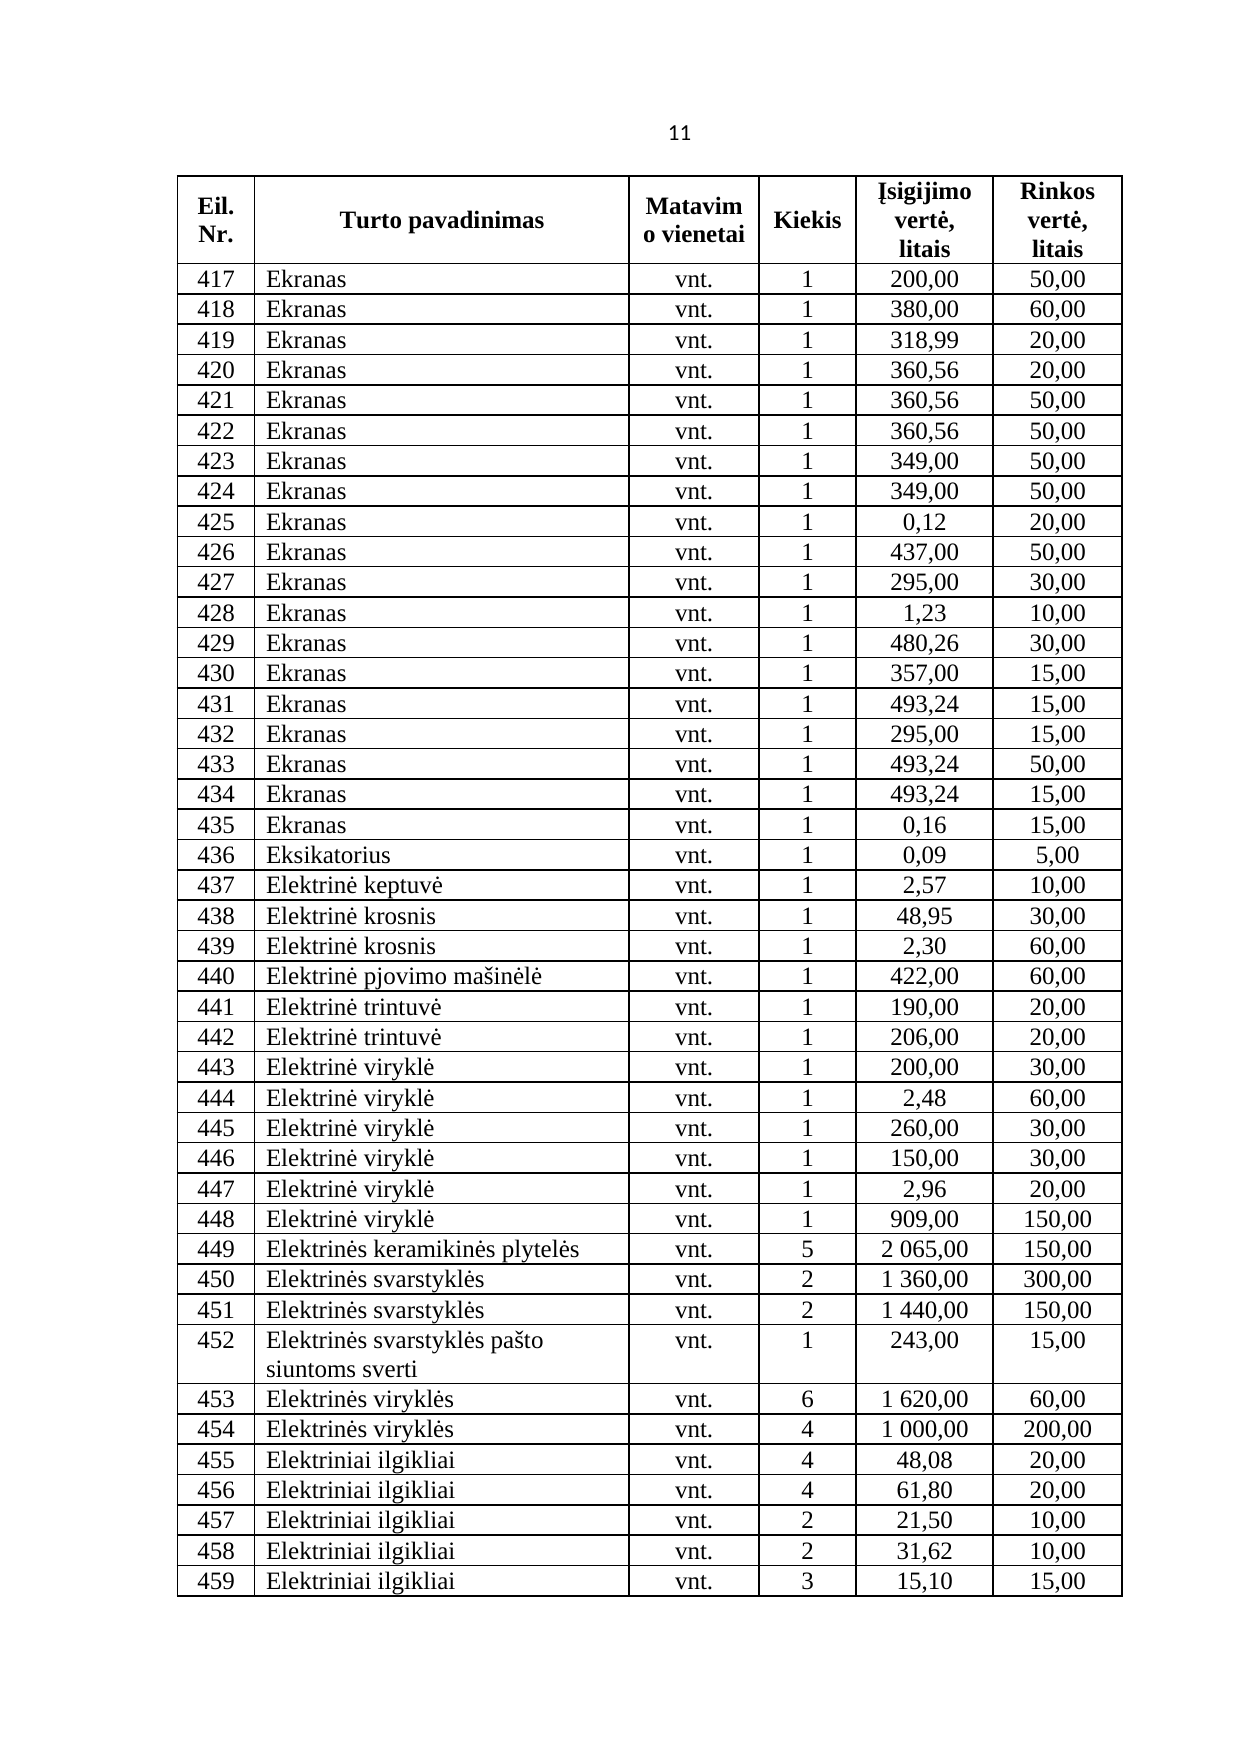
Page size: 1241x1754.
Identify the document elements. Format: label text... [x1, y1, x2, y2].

table_cell 431 [178, 689, 254, 717]
table_cell 444 [178, 1083, 254, 1111]
table_cell 200,00 [857, 264, 992, 293]
table_cell vnt. [630, 1204, 758, 1233]
table_cell 1 [760, 446, 855, 475]
table_cell 60,00 [994, 1384, 1121, 1413]
table_cell 20,00 [994, 992, 1121, 1021]
table_cell 422 [178, 416, 254, 444]
table_header Kiekis [760, 177, 855, 263]
table_cell 436 [178, 840, 254, 869]
table_cell Elektrinė keptuvė [255, 871, 628, 899]
table_cell 30,00 [994, 901, 1121, 929]
table_cell 417 [178, 264, 254, 293]
table_cell 150,00 [994, 1234, 1121, 1263]
table_cell 60,00 [994, 295, 1121, 323]
table_cell 449 [178, 1234, 254, 1263]
table_cell vnt. [630, 264, 758, 293]
table_cell vnt. [630, 810, 758, 839]
table_cell 60,00 [994, 1083, 1121, 1111]
table_cell vnt. [630, 416, 758, 444]
table_cell Elektrinė pjovimo mašinėlė [255, 962, 628, 990]
table_cell Elektrinės keramikinės plytelės [255, 1234, 628, 1263]
table_cell Ekranas [255, 386, 628, 414]
table_cell 30,00 [994, 1143, 1121, 1172]
table_cell vnt. [630, 931, 758, 960]
table_cell vnt. [630, 446, 758, 475]
table_cell 428 [178, 598, 254, 626]
table_cell 10,00 [994, 598, 1121, 626]
table_cell 15,00 [994, 689, 1121, 717]
table_header Rinkos vertė, litais [994, 177, 1121, 263]
table_cell 1 [760, 992, 855, 1021]
table_cell 421 [178, 386, 254, 414]
table_cell 1 [760, 628, 855, 657]
table_cell vnt. [630, 749, 758, 778]
table_cell 2,57 [857, 871, 992, 899]
table_cell 2,30 [857, 931, 992, 960]
table_cell 15,00 [994, 810, 1121, 839]
table_cell 1 [760, 325, 855, 354]
table_cell 454 [178, 1415, 254, 1443]
table_cell vnt. [630, 1143, 758, 1172]
table_cell Elektrinė viryklė [255, 1113, 628, 1142]
table_cell 1 [760, 1204, 855, 1233]
table_cell 1 [760, 416, 855, 444]
table_cell 15,00 [994, 658, 1121, 687]
table_cell 15,00 [994, 1325, 1121, 1383]
table_cell 430 [178, 658, 254, 687]
table_cell 441 [178, 992, 254, 1021]
table_cell vnt. [630, 1506, 758, 1534]
table_cell 2,96 [857, 1174, 992, 1202]
table_cell 427 [178, 567, 254, 596]
table_cell 150,00 [994, 1204, 1121, 1233]
table_cell 349,00 [857, 446, 992, 475]
table_cell vnt. [630, 567, 758, 596]
table_cell 493,24 [857, 689, 992, 717]
table_cell vnt. [630, 780, 758, 808]
table_cell 20,00 [994, 1475, 1121, 1504]
table_header Eil. Nr. [178, 177, 254, 263]
table_cell 150,00 [994, 1295, 1121, 1324]
table_cell 1 [760, 264, 855, 293]
table_cell 50,00 [994, 386, 1121, 414]
table_cell 1 [760, 477, 855, 505]
table_cell 357,00 [857, 658, 992, 687]
table_cell 2 [760, 1506, 855, 1534]
table_cell 450 [178, 1265, 254, 1293]
table_cell 30,00 [994, 1113, 1121, 1142]
table_cell vnt. [630, 1234, 758, 1263]
table_cell 455 [178, 1445, 254, 1474]
table_cell Elektrinės viryklės [255, 1415, 628, 1443]
table_cell 2 [760, 1265, 855, 1293]
table_cell 434 [178, 780, 254, 808]
table_cell 360,56 [857, 355, 992, 384]
table_cell 300,00 [994, 1265, 1121, 1293]
table_cell 433 [178, 749, 254, 778]
table_cell 30,00 [994, 628, 1121, 657]
table_cell Elektriniai ilgikliai [255, 1566, 628, 1595]
table_cell 3 [760, 1566, 855, 1595]
table_cell vnt. [630, 992, 758, 1021]
table_cell 295,00 [857, 719, 992, 748]
table_cell 1 [760, 295, 855, 323]
table_cell 380,00 [857, 295, 992, 323]
table_cell 447 [178, 1174, 254, 1202]
table_cell 360,56 [857, 416, 992, 444]
table_cell 10,00 [994, 871, 1121, 899]
table_cell Elektrinės svarstyklės pašto siuntoms sverti [255, 1325, 628, 1383]
table_cell 10,00 [994, 1506, 1121, 1534]
table_cell vnt. [630, 1536, 758, 1564]
table_cell 30,00 [994, 1052, 1121, 1081]
table_cell 1 440,00 [857, 1295, 992, 1324]
table_cell 456 [178, 1475, 254, 1504]
table_cell 437 [178, 871, 254, 899]
table_cell 1 [760, 567, 855, 596]
table_cell vnt. [630, 1295, 758, 1324]
table_cell Elektrinė krosnis [255, 901, 628, 929]
table_cell 1,23 [857, 598, 992, 626]
table_cell 1 [760, 931, 855, 960]
table_cell Elektrinė viryklė [255, 1083, 628, 1111]
table_cell Ekranas [255, 780, 628, 808]
table_cell vnt. [630, 1052, 758, 1081]
table_cell 1 [760, 810, 855, 839]
table_cell 15,00 [994, 719, 1121, 748]
table_cell Elektriniai ilgikliai [255, 1475, 628, 1504]
table_cell 424 [178, 477, 254, 505]
table_cell 20,00 [994, 1174, 1121, 1202]
table_cell 446 [178, 1143, 254, 1172]
table_cell Ekranas [255, 295, 628, 323]
table_cell 260,00 [857, 1113, 992, 1142]
table_cell vnt. [630, 325, 758, 354]
table_cell vnt. [630, 1384, 758, 1413]
table_cell vnt. [630, 628, 758, 657]
table_cell Ekranas [255, 264, 628, 293]
table_cell 15,00 [994, 780, 1121, 808]
table_cell 420 [178, 355, 254, 384]
table_cell Elektriniai ilgikliai [255, 1445, 628, 1474]
table_cell 440 [178, 962, 254, 990]
table_cell 1 [760, 1113, 855, 1142]
table_cell vnt. [630, 689, 758, 717]
table_cell 1 620,00 [857, 1384, 992, 1413]
table_cell 318,99 [857, 325, 992, 354]
table_cell 445 [178, 1113, 254, 1142]
table_cell 4 [760, 1475, 855, 1504]
table_cell 31,62 [857, 1536, 992, 1564]
table_cell 200,00 [857, 1052, 992, 1081]
table_cell 21,50 [857, 1506, 992, 1534]
table_cell 442 [178, 1022, 254, 1051]
table_cell 150,00 [857, 1143, 992, 1172]
table_cell 1 [760, 840, 855, 869]
table_cell 480,26 [857, 628, 992, 657]
table_cell vnt. [630, 962, 758, 990]
table_cell 419 [178, 325, 254, 354]
table_cell 425 [178, 507, 254, 536]
table_cell 909,00 [857, 1204, 992, 1233]
table_cell Ekranas [255, 689, 628, 717]
table_cell 453 [178, 1384, 254, 1413]
table_cell 458 [178, 1536, 254, 1564]
table_cell 5,00 [994, 840, 1121, 869]
table_cell vnt. [630, 1022, 758, 1051]
table_cell Elektrinė viryklė [255, 1204, 628, 1233]
table_cell 10,00 [994, 1536, 1121, 1564]
table_cell 5 [760, 1234, 855, 1263]
table_cell Ekranas [255, 477, 628, 505]
table_cell 423 [178, 446, 254, 475]
table_cell vnt. [630, 1113, 758, 1142]
table_cell 50,00 [994, 446, 1121, 475]
table_cell Ekranas [255, 416, 628, 444]
table_cell Ekranas [255, 355, 628, 384]
table_cell vnt. [630, 507, 758, 536]
table_cell vnt. [630, 295, 758, 323]
table_cell vnt. [630, 1174, 758, 1202]
table_cell 206,00 [857, 1022, 992, 1051]
table_cell Elektrinė viryklė [255, 1052, 628, 1081]
table_cell Ekranas [255, 446, 628, 475]
table_cell 20,00 [994, 325, 1121, 354]
table_cell Elektrinė trintuvė [255, 992, 628, 1021]
table_cell vnt. [630, 1445, 758, 1474]
table_cell vnt. [630, 1475, 758, 1504]
table_cell 459 [178, 1566, 254, 1595]
table_cell vnt. [630, 598, 758, 626]
table_cell 1 000,00 [857, 1415, 992, 1443]
table_cell 1 [760, 871, 855, 899]
table_cell 1 [760, 537, 855, 566]
table_cell 30,00 [994, 567, 1121, 596]
table_cell 438 [178, 901, 254, 929]
table_cell 60,00 [994, 931, 1121, 960]
table_cell Elektrinė viryklė [255, 1143, 628, 1172]
table_cell 1 [760, 962, 855, 990]
table_cell 1 [760, 355, 855, 384]
table_cell 0,09 [857, 840, 992, 869]
table_cell Ekranas [255, 810, 628, 839]
table_cell 1 [760, 1325, 855, 1383]
table_cell Ekranas [255, 658, 628, 687]
table_cell 4 [760, 1445, 855, 1474]
table_cell vnt. [630, 1083, 758, 1111]
table_cell Elektrinės svarstyklės [255, 1265, 628, 1293]
table_cell Elektriniai ilgikliai [255, 1536, 628, 1564]
table_cell 435 [178, 810, 254, 839]
table_cell Ekranas [255, 325, 628, 354]
table_cell vnt. [630, 355, 758, 384]
table_cell 1 [760, 901, 855, 929]
table_cell 0,12 [857, 507, 992, 536]
table_cell Elektrinė trintuvė [255, 1022, 628, 1051]
table_cell Ekranas [255, 598, 628, 626]
table_cell 48,95 [857, 901, 992, 929]
table_cell Ekranas [255, 567, 628, 596]
table_cell 6 [760, 1384, 855, 1413]
table_cell Elektrinės viryklės [255, 1384, 628, 1413]
table_cell 0,16 [857, 810, 992, 839]
table_cell 451 [178, 1295, 254, 1324]
table_cell 349,00 [857, 477, 992, 505]
table_cell 1 [760, 1083, 855, 1111]
table_cell Ekranas [255, 507, 628, 536]
table_cell 1 [760, 1022, 855, 1051]
table_cell 448 [178, 1204, 254, 1233]
table_cell 61,80 [857, 1475, 992, 1504]
table_header Įsigijimo vertė, litais [857, 177, 992, 263]
table_cell 60,00 [994, 962, 1121, 990]
table_header Matavimo vienetai [630, 177, 758, 263]
table_cell 429 [178, 628, 254, 657]
table_cell 50,00 [994, 477, 1121, 505]
table_cell 295,00 [857, 567, 992, 596]
table_cell 48,08 [857, 1445, 992, 1474]
table_cell Elektriniai ilgikliai [255, 1506, 628, 1534]
table_cell Eksikatorius [255, 840, 628, 869]
table_cell 20,00 [994, 507, 1121, 536]
table_cell 1 [760, 1174, 855, 1202]
table_cell vnt. [630, 871, 758, 899]
table_cell 418 [178, 295, 254, 323]
table_cell 2 [760, 1295, 855, 1324]
table_cell 439 [178, 931, 254, 960]
table_cell 360,56 [857, 386, 992, 414]
table_cell Ekranas [255, 719, 628, 748]
table_cell 1 [760, 1143, 855, 1172]
table_cell Elektrinės svarstyklės [255, 1295, 628, 1324]
table_cell Elektrinė viryklė [255, 1174, 628, 1202]
table_cell 2,48 [857, 1083, 992, 1111]
table_cell vnt. [630, 1265, 758, 1293]
table_cell 20,00 [994, 1022, 1121, 1051]
table_cell 426 [178, 537, 254, 566]
table_cell vnt. [630, 658, 758, 687]
table_header Turto pavadinimas [255, 177, 628, 263]
table_cell 432 [178, 719, 254, 748]
table_cell vnt. [630, 1566, 758, 1595]
table_cell 243,00 [857, 1325, 992, 1383]
table_cell Ekranas [255, 749, 628, 778]
table_cell 50,00 [994, 749, 1121, 778]
table_cell 15,10 [857, 1566, 992, 1595]
table_cell vnt. [630, 386, 758, 414]
table_cell 4 [760, 1415, 855, 1443]
table_cell vnt. [630, 537, 758, 566]
table_cell 1 [760, 719, 855, 748]
table_cell 1 [760, 598, 855, 626]
table_cell vnt. [630, 719, 758, 748]
table_cell 1 [760, 658, 855, 687]
table_cell 50,00 [994, 416, 1121, 444]
table_cell vnt. [630, 477, 758, 505]
table_cell 20,00 [994, 355, 1121, 384]
table_cell 190,00 [857, 992, 992, 1021]
table_cell 457 [178, 1506, 254, 1534]
table_cell 493,24 [857, 780, 992, 808]
table_cell 2 [760, 1536, 855, 1564]
table_cell 200,00 [994, 1415, 1121, 1443]
table_cell 50,00 [994, 537, 1121, 566]
table_cell 452 [178, 1325, 254, 1383]
table_cell 1 [760, 780, 855, 808]
table_cell 1 [760, 386, 855, 414]
table_cell 437,00 [857, 537, 992, 566]
table_cell 20,00 [994, 1445, 1121, 1474]
table_cell 422,00 [857, 962, 992, 990]
table_cell Ekranas [255, 628, 628, 657]
table_cell 15,00 [994, 1566, 1121, 1595]
table_cell vnt. [630, 840, 758, 869]
table_cell Ekranas [255, 537, 628, 566]
table_cell 1 360,00 [857, 1265, 992, 1293]
table_cell 1 [760, 749, 855, 778]
table_cell 1 [760, 689, 855, 717]
table_cell 493,24 [857, 749, 992, 778]
table_cell 50,00 [994, 264, 1121, 293]
table_cell 2 065,00 [857, 1234, 992, 1263]
table_cell vnt. [630, 901, 758, 929]
table_cell Elektrinė krosnis [255, 931, 628, 960]
table_cell 1 [760, 1052, 855, 1081]
table_cell 1 [760, 507, 855, 536]
table_cell 443 [178, 1052, 254, 1081]
table_cell vnt. [630, 1415, 758, 1443]
table_cell vnt. [630, 1325, 758, 1383]
